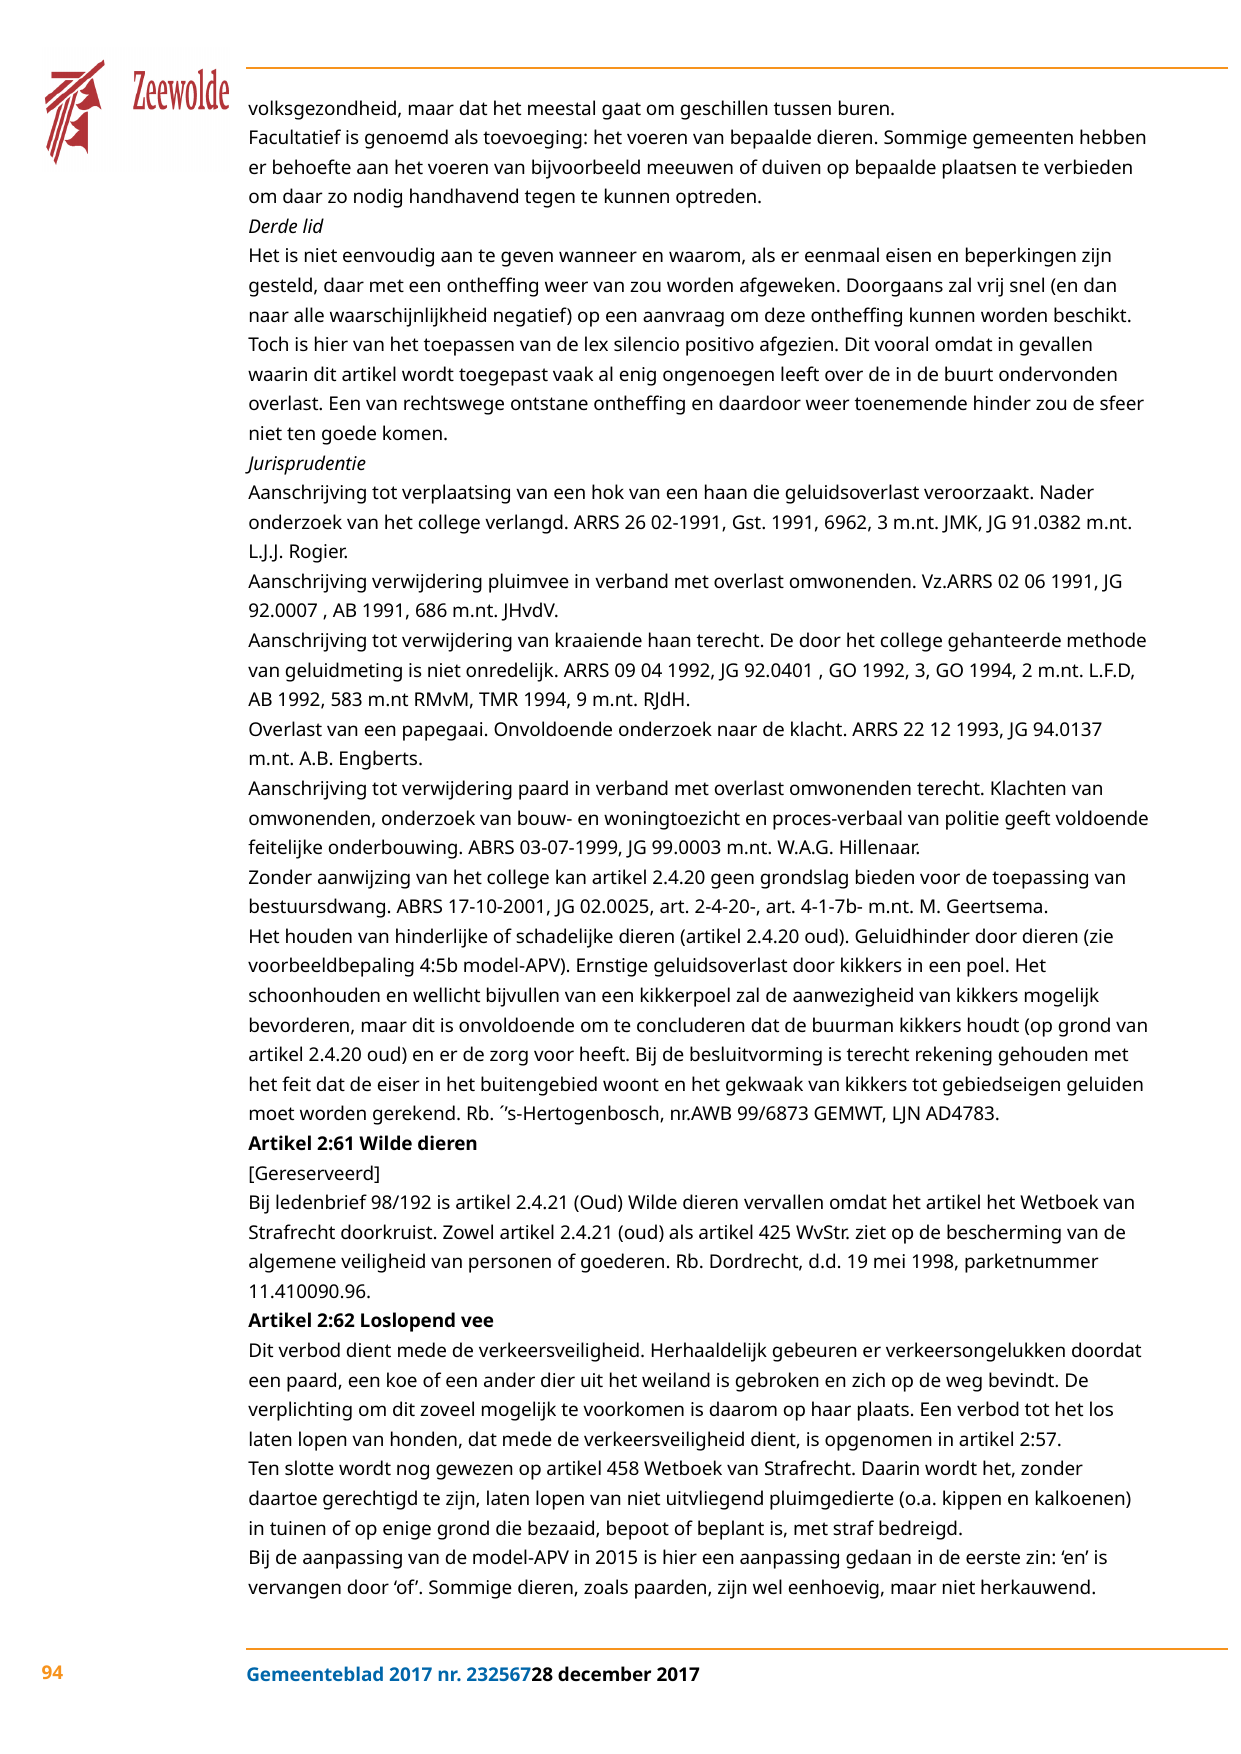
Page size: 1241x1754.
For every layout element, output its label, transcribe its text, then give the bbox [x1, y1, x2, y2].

text Het houden van hinderlijke of schadelijke dieren (artikel 2.4.20 oud). Geluidhinder door dieren (zie voorbeeldbepaling 4:5b model-APV). Ernstige geluidsoverlast door kikkers in een poel. Het schoonhouden en wellicht bijvullen van een kikkerpoel zal de aanwezigheid van kikkers mogelijk bevorderen, maar dit is onvoldoende om te concluderen dat de buurman kikkers houdt (op grond van artikel 2.4.20 oud) en er de zorg voor heeft. Bij de besluitvorming is terecht rekening gehouden met het feit dat de eiser in het buitengebied woont en het gekwaak van kikkers tot gebiedseigen geluiden moet worden gerekend. Rb. ´’s-Hertogenbosch, nr.AWB 99/6873 GEMWT, LJN AD4783. [248, 923, 1152, 1126]
text [Gereserveerd] [248, 1160, 1152, 1186]
text Artikel 2:62 Loslopend vee [248, 1308, 1152, 1333]
text volksgezondheid, maar dat het meestal gaat om geschillen tussen buren. [248, 95, 1152, 121]
text Aanschrijving tot verwijdering paard in verband met overlast omwonenden terecht. Klachten van omwonenden, onderzoek van bouw- en woningtoezicht en proces-verbaal van politie geeft voldoende feitelijke onderbouwing. ABRS 03-07-1999, JG 99.0003 m.nt. W.A.G. Hillenaar. [248, 775, 1152, 860]
text Bij ledenbrief 98/192 is artikel 2.4.21 (Oud) Wilde dieren vervallen omdat het artikel het Wetboek van Strafrecht doorkruist. Zowel artikel 2.4.21 (oud) als artikel 425 WvStr. ziet op de bescherming van de algemene veiligheid van personen of goederen. Rb. Dordrecht, d.d. 19 mei 1998, parketnummer 11.410090.96. [248, 1189, 1152, 1304]
text Facultatief is genoemd als toevoeging: het voeren van bepaalde dieren. Sommige gemeenten hebben er behoefte aan het voeren van bijvoorbeeld meeuwen of duiven op bepaalde plaatsen te verbieden om daar zo nodig handhavend tegen te kunnen optreden. [248, 124, 1152, 209]
text Derde lid [248, 213, 1152, 239]
text Zonder aanwijzing van het college kan artikel 2.4.20 geen grondslag bieden voor de toepassing van bestuursdwang. ABRS 17-10-2001, JG 02.0025, art. 2-4-20-, art. 4-1-7b- m.nt. M. Geertsema. [248, 864, 1152, 919]
text Overlast van een papegaai. Onvoldoende onderzoek naar de klacht. ARRS 22 12 1993, JG 94.0137 m.nt. A.B. Engberts. [248, 716, 1152, 771]
text Dit verbod dient mede de verkeersveiligheid. Herhaaldelijk gebeuren er verkeersongelukken doordat een paard, een koe of een ander dier uit het weiland is gebroken en zich op de weg bevindt. De verplichting om dit zoveel mogelijk te voorkomen is daarom op haar plaats. Een verbod tot het los laten lopen van honden, dat mede de verkeersveiligheid dient, is opgenomen in artikel 2:57. [248, 1337, 1152, 1452]
picture [41, 47, 231, 172]
text Aanschrijving verwijdering pluimvee in verband met overlast omwonenden. Vz.ARRS 02 06 1991, JG 92.0007 , AB 1991, 686 m.nt. JHvdV. [248, 568, 1152, 623]
text Artikel 2:61 Wilde dieren [248, 1130, 1152, 1156]
text Aanschrijving tot verwijdering van kraaiende haan terecht. De door het college gehanteerde methode van geluidmeting is niet onredelijk. ARRS 09 04 1992, JG 92.0401 , GO 1992, 3, GO 1994, 2 m.nt. L.F.D, AB 1992, 583 m.nt RMvM, TMR 1994, 9 m.nt. RJdH. [248, 627, 1152, 712]
text Bij de aanpassing van de model-APV in 2015 is hier een aanpassing gedaan in de eerste zin: ‘en’ is vervangen door ‘of’. Sommige dieren, zoals paarden, zijn wel eenhoevig, maar niet herkauwend. [248, 1544, 1152, 1600]
text Ten slotte wordt nog gewezen op artikel 458 Wetboek van Strafrecht. Daarin wordt het, zonder daartoe gerechtigd te zijn, laten lopen van niet uitvliegend pluimgedierte (o.a. kippen en kalkoenen) in tuinen of op enige grond die bezaaid, bepoot of beplant is, met straf bedreigd. [248, 1456, 1152, 1541]
text Het is niet eenvoudig aan te geven wanneer en waarom, als er eenmaal eisen en beperkingen zijn gesteld, daar met een ontheffing weer van zou worden afgeweken. Doorgaans zal vrij snel (en dan naar alle waarschijnlijkheid negatief) op een aanvraag om deze ontheffing kunnen worden beschikt. Toch is hier van het toepassen van de lex silencio positivo afgezien. Dit vooral omdat in gevallen waarin dit artikel wordt toegepast vaak al enig ongenoegen leeft over de in de buurt ondervonden overlast. Een van rechtswege ontstane ontheffing en daardoor weer toenemende hinder zou de sfeer niet ten goede komen. [248, 243, 1152, 446]
text Jurisprudentie [248, 450, 1152, 476]
text Aanschrijving tot verplaatsing van een hok van een haan die geluidsoverlast veroorzaakt. Nader onderzoek van het college verlangd. ARRS 26 02-1991, Gst. 1991, 6962, 3 m.nt. JMK, JG 91.0382 m.nt. L.J.J. Rogier. [248, 479, 1152, 564]
